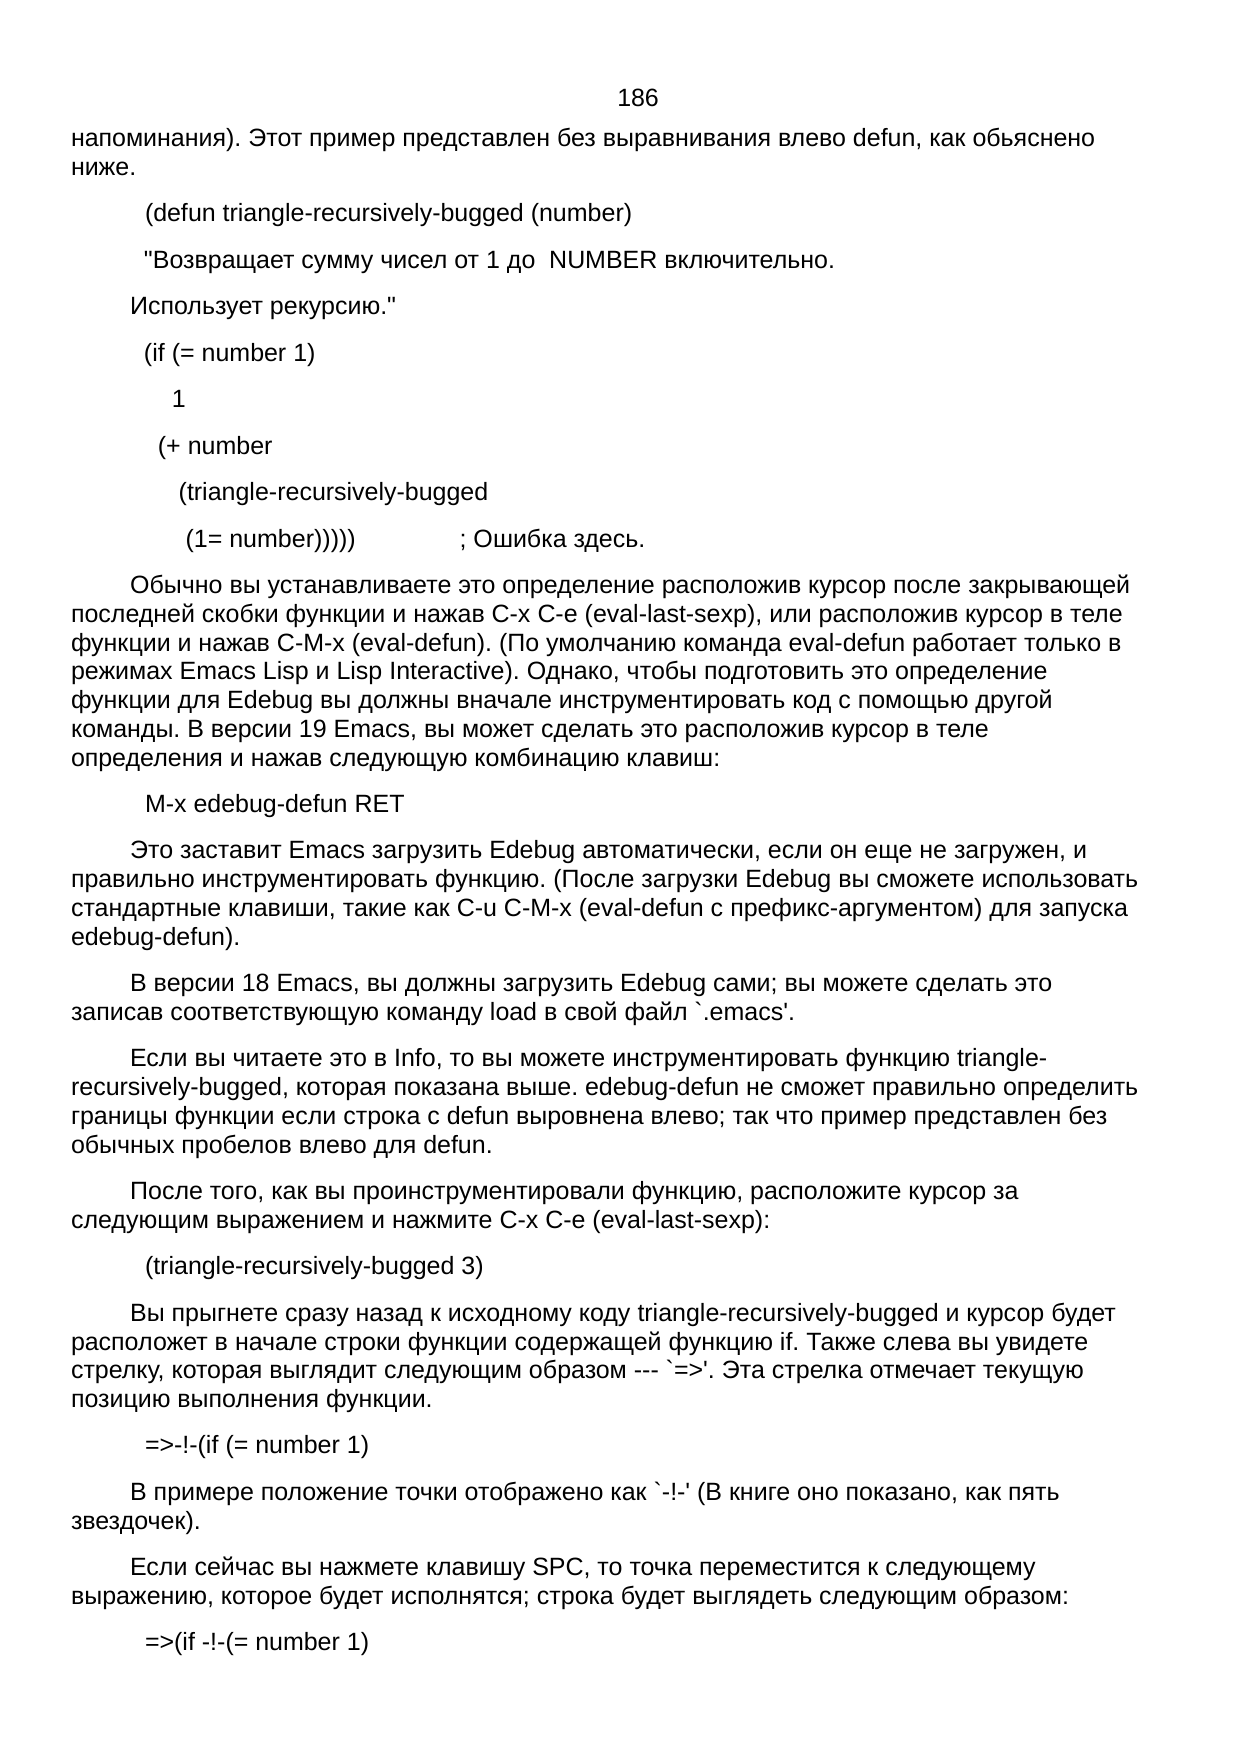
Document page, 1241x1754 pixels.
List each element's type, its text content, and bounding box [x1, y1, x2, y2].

text Обычно вы устанавливаете это определение расположив курсор после закрывающей последней скобки функции и нажав C-x C-e (eval-last-sexp), или расположив курсор в теле функции и нажав C-M-x (eval-defun). (По умолчанию команда eval-defun работает только в режимах Emacs Lisp и Lisp Interactive). Однако, чтобы подготовить это определение функции для Edebug вы должны вначале инструментировать код с помощью другой команды. В версии 19 Emacs, вы может сделать это расположив курсор в теле определения и нажав следующую комбинацию клавиш: [71, 570, 1146, 771]
text (+ number [71, 431, 1146, 459]
text M-x edebug-defun RET [71, 789, 1146, 818]
text (triangle-recursively-bugged 3) [71, 1251, 1146, 1280]
text После того, как вы проинструментировали функцию, расположите курсор за следующим выражением и нажмите C-x C-e (eval-last-sexp): [71, 1176, 1146, 1234]
text (1= number))))) ; Ошибка здесь. [71, 524, 1146, 552]
text напоминания). Этот пример представлен без выравнивания влево defun, как обьяснено ниже. [71, 123, 1146, 181]
text В версии 18 Emacs, вы должны загрузить Edebug сами; вы можете сделать это записав соответствующую команду load в свой файл `.emacs'. [71, 968, 1146, 1026]
text (triangle-recursively-bugged [71, 477, 1146, 506]
text =>(if -!-(= number 1) [71, 1627, 1146, 1656]
text "Возвращает сумму чисел от 1 до NUMBER включительно. [71, 245, 1146, 274]
text =>-!-(if (= number 1) [71, 1431, 1146, 1459]
text Использует рекурсию." [71, 291, 1146, 320]
text (if (= number 1) [71, 338, 1146, 367]
text Это заставит Emacs загрузить Edebug автоматически, если он еще не загружен, и правильно инструментировать функцию. (После загрузки Edebug вы сможете использовать стандартные клавиши, такие как C-u C-M-x (eval-defun с префикс-аргументом) для запуска edebug-defun). [71, 836, 1146, 951]
text Если сейчас вы нажмете клавишу SPC, то точка переместится к следующему выражению, которое будет исполнятся; строка будет выглядеть следующим образом: [71, 1552, 1146, 1610]
text Если вы читаете это в Info, то вы можете инструментировать функцию triangle-recursively-bugged, которая показана выше. edebug-defun не сможет правильно определить границы функции если строка с defun выровнена влево; так что пример представлен без обычных пробелов влево для defun. [71, 1043, 1146, 1158]
text В примере положение точки отображено как `-!-' (В книге оно показано, как пять звездочек). [71, 1477, 1146, 1534]
text Вы прыгнете сразу назад к исходному коду triangle-recursively-bugged и курсор будет расположет в начале строки функции содержащей функцию if. Также слева вы увидете стрелку, которая выглядит следующим образом --- `=>'. Эта стрелка отмечает текущую позицию выполнения функции. [71, 1298, 1146, 1413]
text 1 [71, 384, 1146, 413]
text (defun triangle-recursively-bugged (number) [71, 198, 1146, 227]
